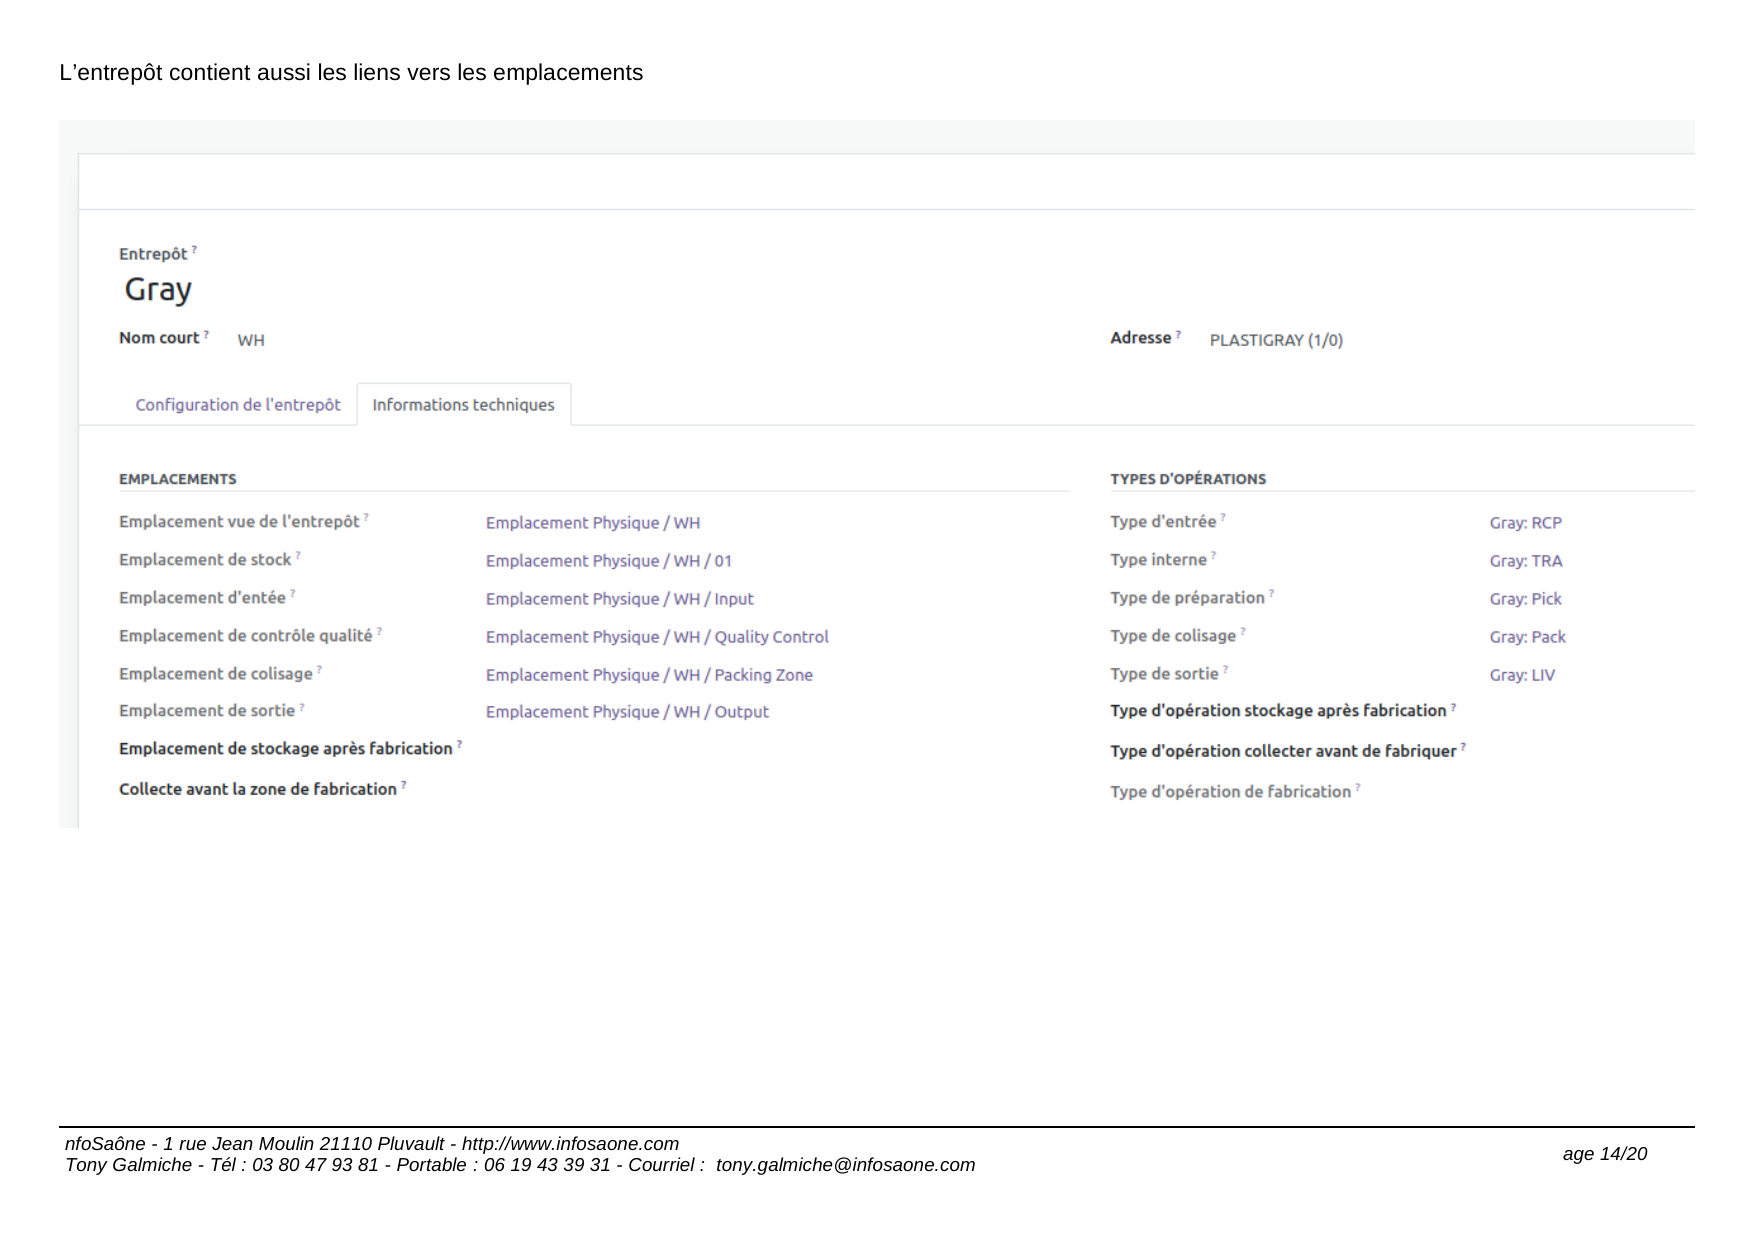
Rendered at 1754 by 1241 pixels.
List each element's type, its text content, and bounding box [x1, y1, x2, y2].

picture [59, 120, 1695, 828]
text L’entrepôt contient aussi les liens vers les emplacements [59, 59, 1695, 85]
